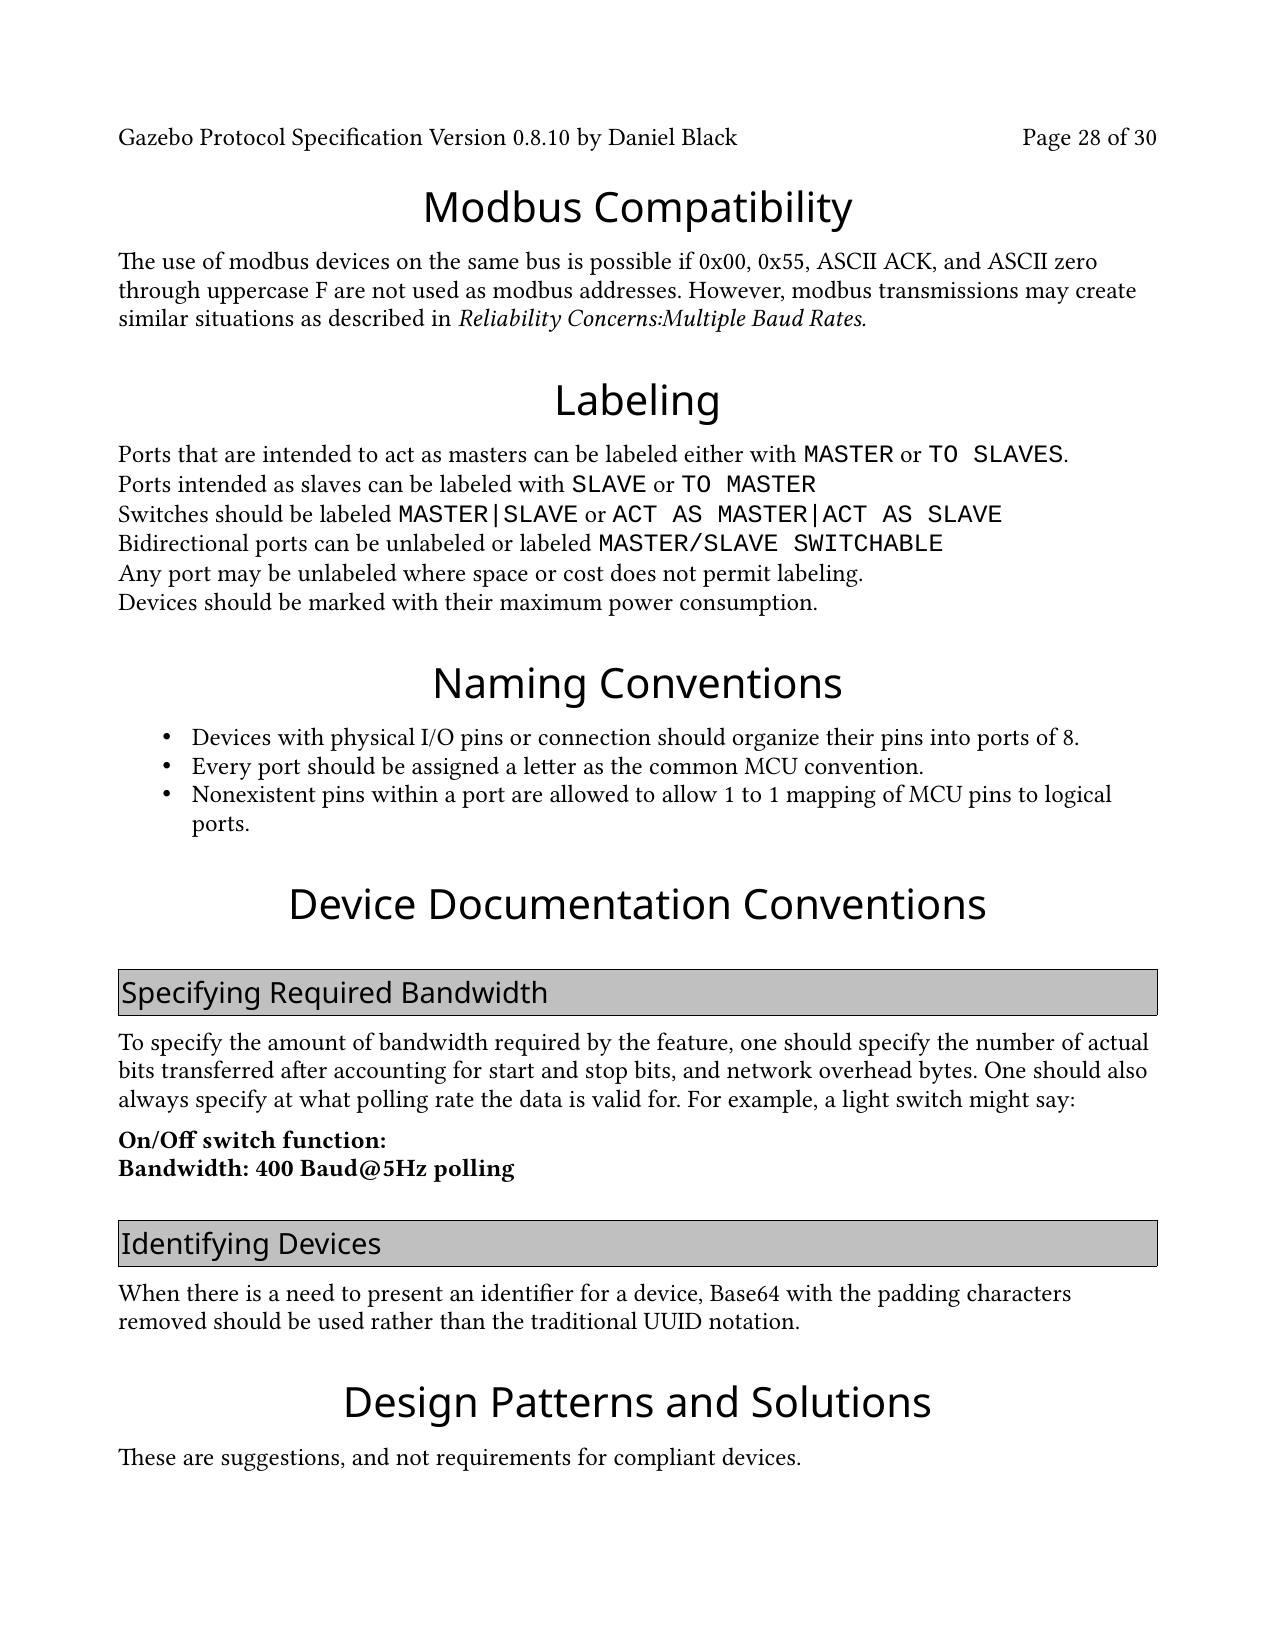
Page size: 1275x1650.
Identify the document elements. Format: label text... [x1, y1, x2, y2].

subtitle Device Documentation Conventions [118, 875, 1157, 932]
subtitle Modbus Compatibility [118, 178, 1157, 235]
subtitle Labeling [118, 371, 1157, 427]
text These are suggestions, and not requirements for compliant devices. [118, 1443, 1157, 1471]
text On/Off switch function: Bandwidth: 400 Baud@5Hz polling [118, 1126, 1157, 1183]
list Every port should be assigned a letter as the common MCU convention. [162, 752, 1157, 780]
text The use of modbus devices on the same bus is possible if 0x00, 0x55, ASCII ACK, and ASCII zero through uppercase F are not used as modbus addresses. However, modbus transmissions may create similar situations as described in Reliability Concerns:Multiple Baud Rates. [118, 247, 1157, 333]
text Ports that are intended to act as masters can be labeled either with MASTER or TO SLAVES. Ports intended as slaves can be labeled with SLAVE or TO MASTER Switches should be labeled MASTER|SLAVE or ACT AS MASTER|ACT AS SLAVE Bidirectional ports can be unlabeled or labeled MASTER/SLAVE SWITCHABLE Any port may be unlabeled where space or cost does not permit labeling. Devices should be marked with their maximum power consumption. [118, 440, 1157, 616]
subtitle Identifying Devices [119, 1221, 1157, 1266]
text To specify the amount of bandwidth required by the feature, one should specify the number of actual bits transferred after accounting for start and stop bits, and network overhead bytes. One should also always specify at what polling rate the data is valid for. For example, a light switch might say: [118, 1028, 1157, 1113]
list Nonexistent pins within a port are allowed to allow 1 to 1 mapping of MCU pins to logical ports. [162, 780, 1157, 837]
list Devices with physical I/O pins or connection should organize their pins into ports of 8. [162, 723, 1157, 752]
subtitle Design Patterns and Solutions [118, 1373, 1157, 1430]
text When there is a need to present an identifier for a device, Base64 with the padding characters removed should be used rather than the traditional UUID notation. [118, 1279, 1157, 1336]
subtitle Naming Conventions [118, 654, 1157, 711]
subtitle Specifying Required Bandwidth [119, 970, 1157, 1015]
